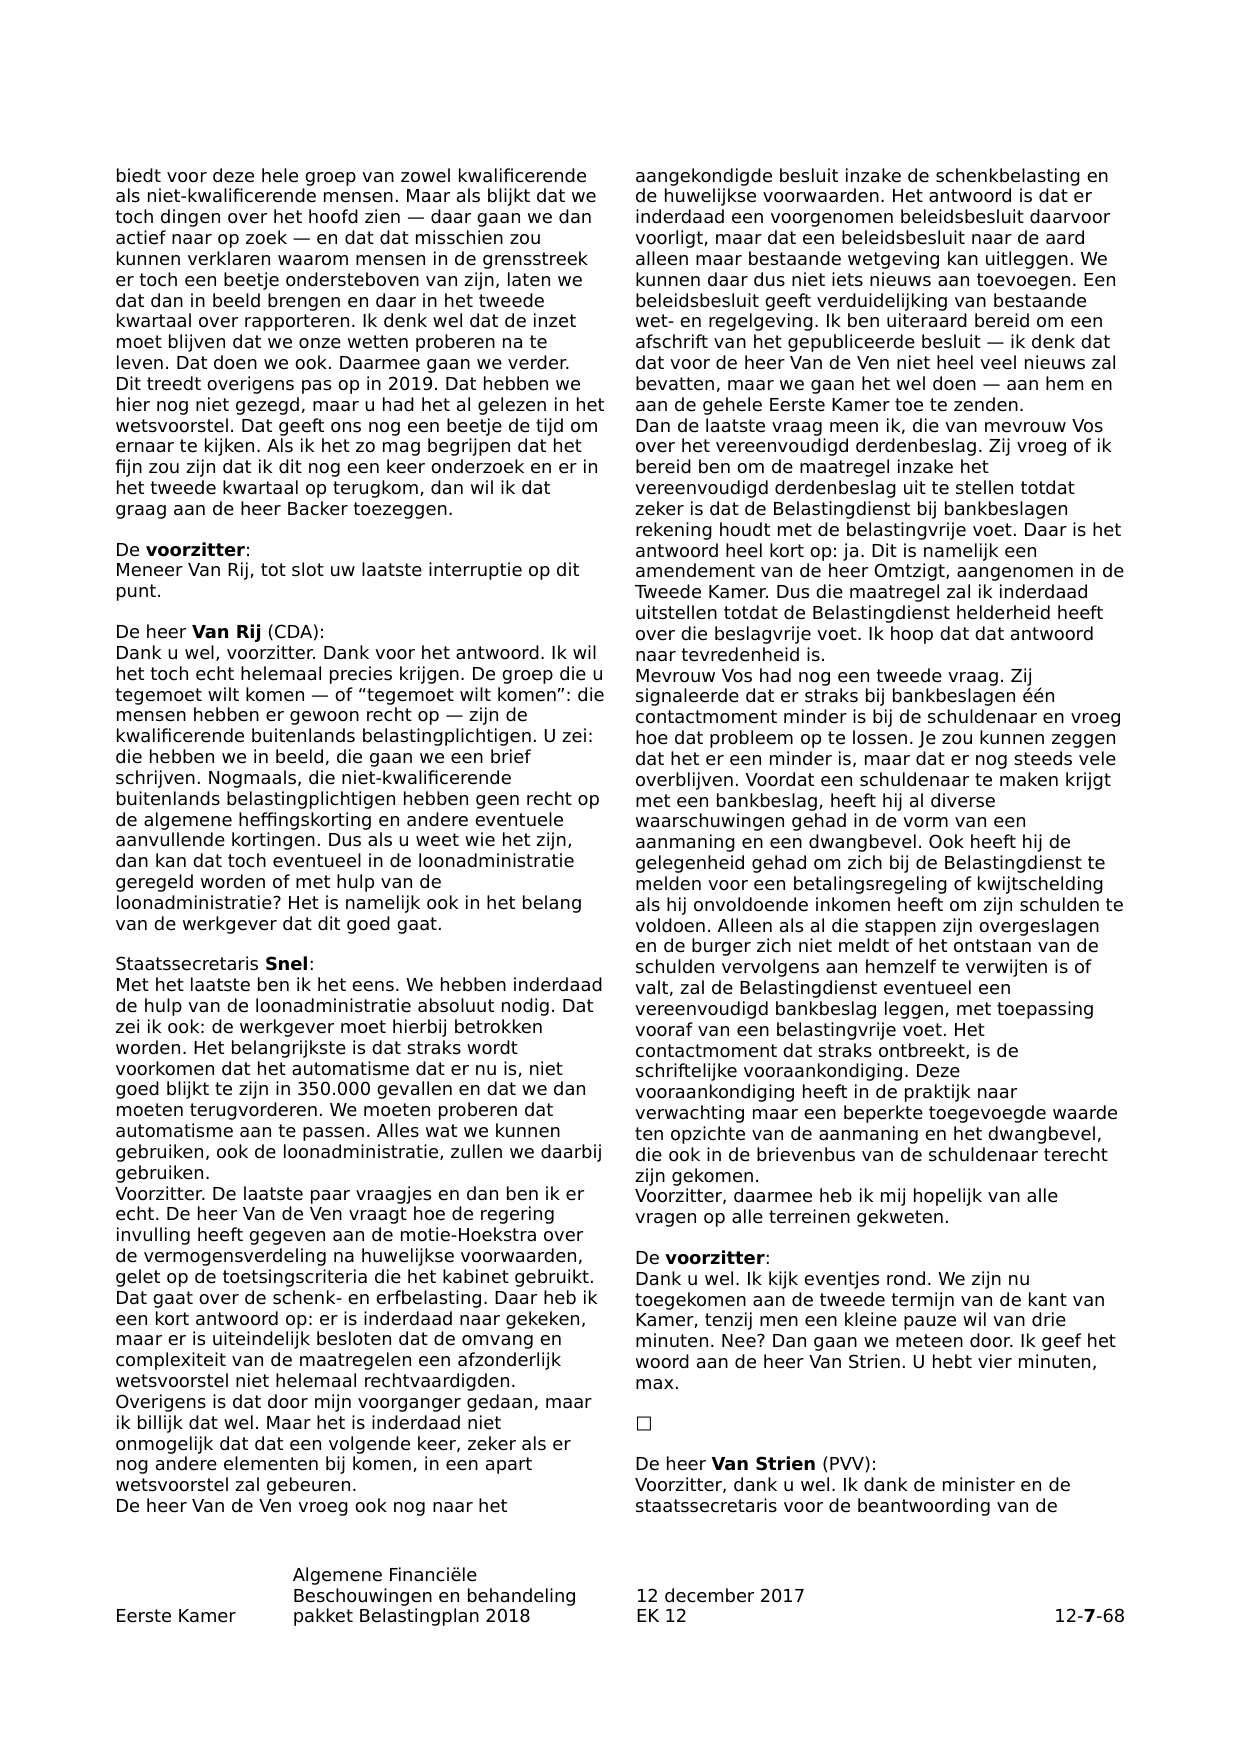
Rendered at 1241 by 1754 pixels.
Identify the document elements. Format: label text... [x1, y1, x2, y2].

text De heer Van Rij (CDA): [115, 622, 605, 643]
text Dank u wel, voorzitter. Dank voor het antwoord. Ik wil het toch echt helemaal precies krijgen. De groep die u tegemoet wilt komen — of “tegemoet wilt komen”: die mensen hebben er gewoon recht op — zijn de kwalificerende buitenlands belastingplichtigen. U zei: die hebben we in beeld, die gaan we een brief schrijven. Nogmaals, die niet-kwalificerende buitenlands belastingplichtigen hebben geen recht op de algemene heffingskorting en andere eventuele aanvullende kortingen. Dus als u weet wie het zijn, dan kan dat toch eventueel in de loonadministratie geregeld worden of met hulp van de loonadministratie? Het is namelijk ook in het belang van de werkgever dat dit goed gaat. [115, 643, 605, 934]
text De voorzitter: [115, 539, 605, 560]
text Staatssecretaris Snel: [115, 954, 605, 975]
text Meneer Van Rij, tot slot uw laatste interruptie op dit punt. [115, 560, 605, 602]
text De voorzitter: [635, 1248, 1125, 1268]
text Voorzitter, daarmee heb ik mij hopelijk van alle vragen op alle terreinen gekweten. [635, 1186, 1125, 1228]
text biedt voor deze hele groep van zowel kwalificerende als niet-kwalificerende mensen. Maar als blijkt dat we toch dingen over het hoofd zien — daar gaan we dan actief naar op zoek — en dat dat misschien zou kunnen verklaren waarom mensen in de grensstreek er toch een beetje ondersteboven van zijn, laten we dat dan in beeld brengen en daar in het tweede kwartaal over rapporteren. Ik denk wel dat de inzet moet blijven dat we onze wetten proberen na te leven. Dat doen we ook. Daarmee gaan we verder. [115, 165, 605, 374]
text Dan de laatste vraag meen ik, die van mevrouw Vos over het vereenvoudigd derdenbeslag. Zij vroeg of ik bereid ben om de maatregel inzake het vereenvoudigd derdenbeslag uit te stellen totdat zeker is dat de Belastingdienst bij bankbeslagen rekening houdt met de belastingvrije voet. Daar is het antwoord heel kort op: ja. Dit is namelijk een amendement van de heer Omtzigt, aangenomen in de Tweede Kamer. Dus die maatregel zal ik inderdaad uitstellen totdat de Belastingdienst helderheid heeft over die beslagvrije voet. Ik hoop dat dat antwoord naar tevredenheid is. [635, 415, 1125, 665]
text Dank u wel. Ik kijk eventjes rond. We zijn nu toegekomen aan de tweede termijn van de kant van Kamer, tenzij men een kleine pauze wil van drie minuten. Nee? Dan gaan we meteen door. Ik geef het woord aan de heer Van Strien. U hebt vier minuten, max. [635, 1268, 1125, 1393]
text aangekondigde besluit inzake de schenkbelasting en de huwelijkse voorwaarden. Het antwoord is dat er inderdaad een voorgenomen beleidsbesluit daarvoor voorligt, maar dat een beleidsbesluit naar de aard alleen maar bestaande wetgeving kan uitleggen. We kunnen daar dus niet iets nieuws aan toevoegen. Een beleidsbesluit geeft verduidelijking van bestaande wet- en regelgeving. Ik ben uiteraard bereid om een afschrift van het gepubliceerde besluit — ik denk dat dat voor de heer Van de Ven niet heel veel nieuws zal bevatten, maar we gaan het wel doen — aan hem en aan de gehele Eerste Kamer toe te zenden. [635, 165, 1125, 415]
text Dit treedt overigens pas op in 2019. Dat hebben we hier nog niet gezegd, maar u had het al gelezen in het wetsvoorstel. Dat geeft ons nog een beetje de tijd om ernaar te kijken. Als ik het zo mag begrijpen dat het fijn zou zijn dat ik dit nog een keer onderzoek en er in het tweede kwartaal op terugkom, dan wil ik dat graag aan de heer Backer toezeggen. [115, 374, 605, 519]
text De heer Van de Ven vroeg ook nog naar het [115, 1496, 605, 1517]
text Mevrouw Vos had nog een tweede vraag. Zij signaleerde dat er straks bij bankbeslagen één contactmoment minder is bij de schuldenaar en vroeg hoe dat probleem op te lossen. Je zou kunnen zeggen dat het er een minder is, maar dat er nog steeds vele overblijven. Voordat een schuldenaar te maken krijgt met een bankbeslag, heeft hij al diverse waarschuwingen gehad in de vorm van een aanmaning en een dwangbevel. Ook heeft hij de gelegenheid gehad om zich bij de Belastingdienst te melden voor een betalingsregeling of kwijtschelding als hij onvoldoende inkomen heeft om zijn schulden te voldoen. Alleen als al die stappen zijn overgeslagen en de burger zich niet meldt of het ontstaan van de schulden vervolgens aan hemzelf te verwijten is of valt, zal de Belastingdienst eventueel een vereenvoudigd bankbeslag leggen, met toepassing vooraf van een belastingvrije voet. Het contactmoment dat straks ontbreekt, is de schriftelijke vooraankondiging. Deze vooraankondiging heeft in de praktijk naar verwachting maar een beperkte toegevoegde waarde ten opzichte van de aanmaning en het dwangbevel, die ook in de brievenbus van de schuldenaar terecht zijn gekomen. [635, 665, 1125, 1186]
text ⬜ [635, 1413, 1125, 1434]
text Met het laatste ben ik het eens. We hebben inderdaad de hulp van de loonadministratie absoluut nodig. Dat zei ik ook: de werkgever moet hierbij betrokken worden. Het belangrijkste is dat straks wordt voorkomen dat het automatisme dat er nu is, niet goed blijkt te zijn in 350.000 gevallen en dat we dan moeten terugvorderen. We moeten proberen dat automatisme aan te passen. Alles wat we kunnen gebruiken, ook de loonadministratie, zullen we daarbij gebruiken. [115, 975, 605, 1183]
text De heer Van Strien (PVV): [635, 1454, 1125, 1475]
text Voorzitter, dank u wel. Ik dank de minister en de staatssecretaris voor de beantwoording van de [635, 1475, 1125, 1517]
text Voorzitter. De laatste paar vraagjes en dan ben ik er echt. De heer Van de Ven vraagt hoe de regering invulling heeft gegeven aan de motie-Hoekstra over de vermogensverdeling na huwelijkse voorwaarden, gelet op de toetsingscriteria die het kabinet gebruikt. Dat gaat over de schenk- en erfbelasting. Daar heb ik een kort antwoord op: er is inderdaad naar gekeken, maar er is uiteindelijk besloten dat de omvang en complexiteit van de maatregelen een afzonderlijk wetsvoorstel niet helemaal rechtvaardigden. Overigens is dat door mijn voorganger gedaan, maar ik billijk dat wel. Maar het is inderdaad niet onmogelijk dat dat een volgende keer, zeker als er nog andere elementen bij komen, in een apart wetsvoorstel zal gebeuren. [115, 1183, 605, 1496]
